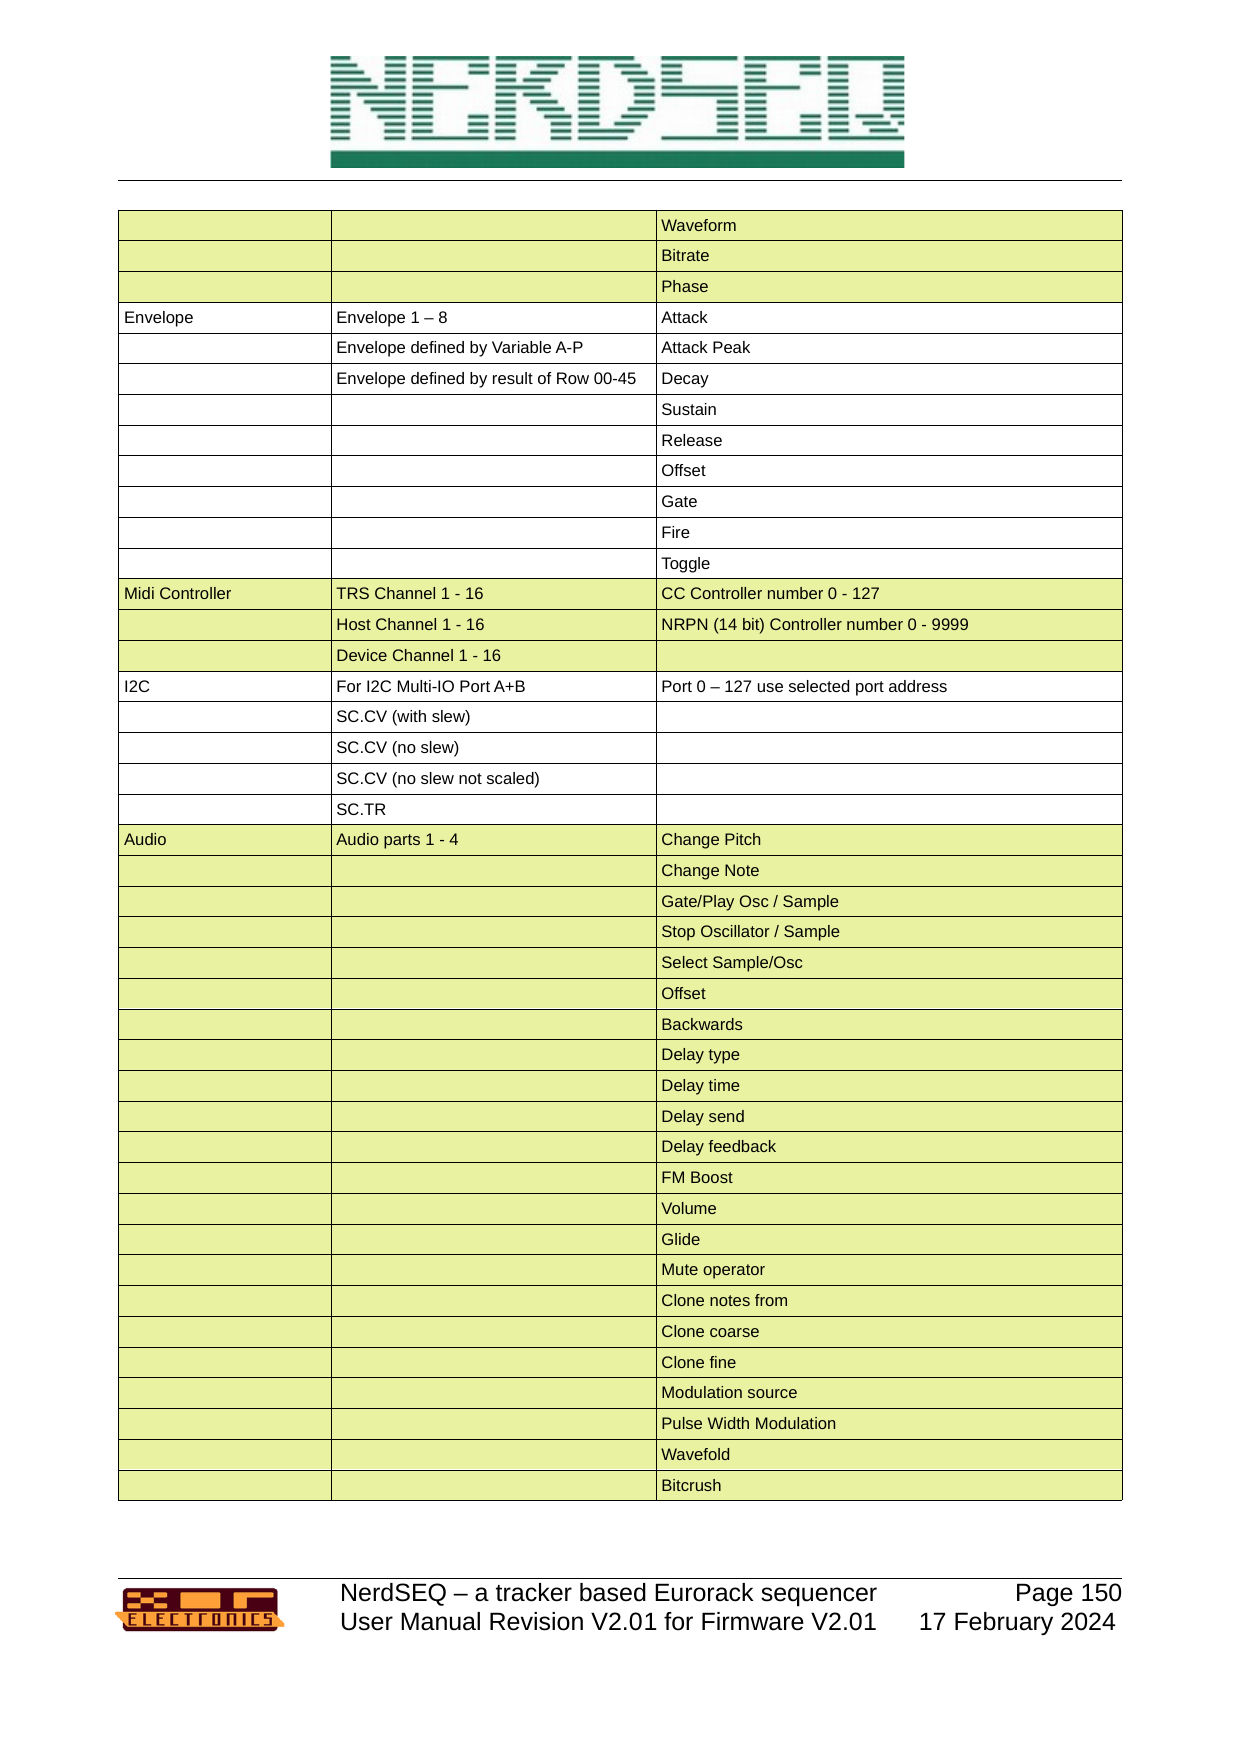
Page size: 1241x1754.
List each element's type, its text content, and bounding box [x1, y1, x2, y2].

table_cell [657, 795, 1122, 824]
table_cell [119, 1163, 331, 1193]
table_cell [119, 733, 331, 763]
table_cell FM Boost [657, 1163, 1122, 1193]
table_cell [119, 518, 331, 548]
table_cell [119, 1102, 331, 1131]
table_cell Host Channel 1 - 16 [332, 610, 656, 640]
table_cell [119, 1409, 331, 1439]
table_cell CC Controller number 0 - 127 [657, 579, 1122, 609]
table_cell Clone coarse [657, 1317, 1122, 1347]
table_cell [119, 272, 331, 302]
table_cell [332, 1440, 656, 1469]
table_cell Decay [657, 364, 1122, 394]
table_cell [657, 764, 1122, 793]
table_cell [119, 395, 331, 425]
table_cell For I2C Multi-IO Port A+B [332, 672, 656, 701]
table_cell Pulse Width Modulation [657, 1409, 1122, 1439]
table_cell Bitcrush [657, 1471, 1122, 1500]
table_cell [657, 702, 1122, 732]
table_cell [119, 456, 331, 486]
table_cell [332, 487, 656, 517]
table_cell [332, 1163, 656, 1193]
table_cell [332, 1010, 656, 1039]
table_cell [119, 1132, 331, 1162]
picture [330, 56, 905, 168]
table_cell [119, 1010, 331, 1039]
table_cell [119, 1440, 331, 1469]
table_cell Envelope defined by Variable A-P [332, 334, 656, 363]
table_cell [332, 1194, 656, 1224]
table_cell [119, 887, 331, 916]
table_cell [332, 272, 656, 302]
table_cell Attack [657, 303, 1122, 332]
table_cell [657, 641, 1122, 671]
table_cell Envelope [119, 303, 331, 332]
table_cell [119, 426, 331, 455]
table_cell [119, 334, 331, 363]
table_cell [332, 1409, 656, 1439]
table_cell [657, 733, 1122, 763]
table_cell NRPN (14 bit) Controller number 0 - 9999 [657, 610, 1122, 640]
table_cell [119, 795, 331, 824]
table_cell [332, 1471, 656, 1500]
table_cell Clone notes from [657, 1286, 1122, 1316]
table_cell Delay type [657, 1040, 1122, 1070]
table_cell I2C [119, 672, 331, 701]
table_cell Bitrate [657, 241, 1122, 271]
table_cell Sustain [657, 395, 1122, 425]
table_cell [119, 1071, 331, 1101]
table_cell Port 0 – 127 use selected port address [657, 672, 1122, 701]
table_cell Mute operator [657, 1255, 1122, 1285]
table_cell [332, 1255, 656, 1285]
table_cell Delay feedback [657, 1132, 1122, 1162]
table_cell Delay time [657, 1071, 1122, 1101]
table_cell [332, 211, 656, 240]
table_cell Offset [657, 456, 1122, 486]
table_cell [332, 1286, 656, 1316]
table_cell [119, 1194, 331, 1224]
table_cell [332, 1132, 656, 1162]
table_cell Gate [657, 487, 1122, 517]
table_cell [332, 241, 656, 271]
table_cell Clone fine [657, 1348, 1122, 1377]
table_cell [332, 1040, 656, 1070]
table_cell Envelope defined by result of Row 00-45 [332, 364, 656, 394]
table_cell [332, 549, 656, 578]
table_cell [332, 887, 656, 916]
table_cell [119, 764, 331, 793]
table_cell Modulation source [657, 1378, 1122, 1408]
table_cell SC.CV (no slew not scaled) [332, 764, 656, 793]
table_cell SC.TR [332, 795, 656, 824]
table_cell [332, 1225, 656, 1254]
table_cell [119, 1378, 331, 1408]
table_cell [332, 1348, 656, 1377]
table_cell Backwards [657, 1010, 1122, 1039]
table_cell Phase [657, 272, 1122, 302]
table_cell [119, 241, 331, 271]
table_cell [332, 426, 656, 455]
table_cell [119, 549, 331, 578]
table_cell [119, 1471, 331, 1500]
table_cell [119, 641, 331, 671]
table_cell [332, 1317, 656, 1347]
table_cell Audio [119, 825, 331, 855]
table_cell [332, 1102, 656, 1131]
table_cell SC.CV (with slew) [332, 702, 656, 732]
table_cell SC.CV (no slew) [332, 733, 656, 763]
table_cell Toggle [657, 549, 1122, 578]
table_cell [119, 487, 331, 517]
table_cell Attack Peak [657, 334, 1122, 363]
table_cell Device Channel 1 - 16 [332, 641, 656, 671]
table_cell Change Pitch [657, 825, 1122, 855]
table_cell [119, 856, 331, 886]
table_cell [332, 456, 656, 486]
table_cell [119, 1255, 331, 1285]
table_cell [119, 1225, 331, 1254]
table_cell [119, 211, 331, 240]
table_cell Release [657, 426, 1122, 455]
table_cell [332, 395, 656, 425]
table_cell [119, 979, 331, 1008]
table_cell Gate/Play Osc / Sample [657, 887, 1122, 916]
table_cell Change Note [657, 856, 1122, 886]
table_cell Volume [657, 1194, 1122, 1224]
table_cell [332, 979, 656, 1008]
table_cell [119, 1286, 331, 1316]
table_cell Waveform [657, 211, 1122, 240]
table_cell [119, 948, 331, 978]
table_cell Wavefold [657, 1440, 1122, 1469]
table_cell [332, 1378, 656, 1408]
table_cell [119, 1348, 331, 1377]
table_cell Fire [657, 518, 1122, 548]
table_cell [332, 948, 656, 978]
table_cell Midi Controller [119, 579, 331, 609]
table_cell [119, 702, 331, 732]
table_cell [332, 917, 656, 947]
table_cell [332, 1071, 656, 1101]
table_cell [119, 1040, 331, 1070]
table_cell [119, 1317, 331, 1347]
table_cell Delay send [657, 1102, 1122, 1131]
table_cell Audio parts 1 - 4 [332, 825, 656, 855]
table_cell [332, 856, 656, 886]
table_cell Stop Oscillator / Sample [657, 917, 1122, 947]
table_cell Offset [657, 979, 1122, 1008]
table_cell Select Sample/Osc [657, 948, 1122, 978]
table_cell Envelope 1 – 8 [332, 303, 656, 332]
table_cell Glide [657, 1225, 1122, 1254]
table_cell [119, 917, 331, 947]
table_cell [119, 364, 331, 394]
table_cell TRS Channel 1 - 16 [332, 579, 656, 609]
table_cell [332, 518, 656, 548]
picture [115, 1584, 285, 1634]
table_cell [119, 610, 331, 640]
